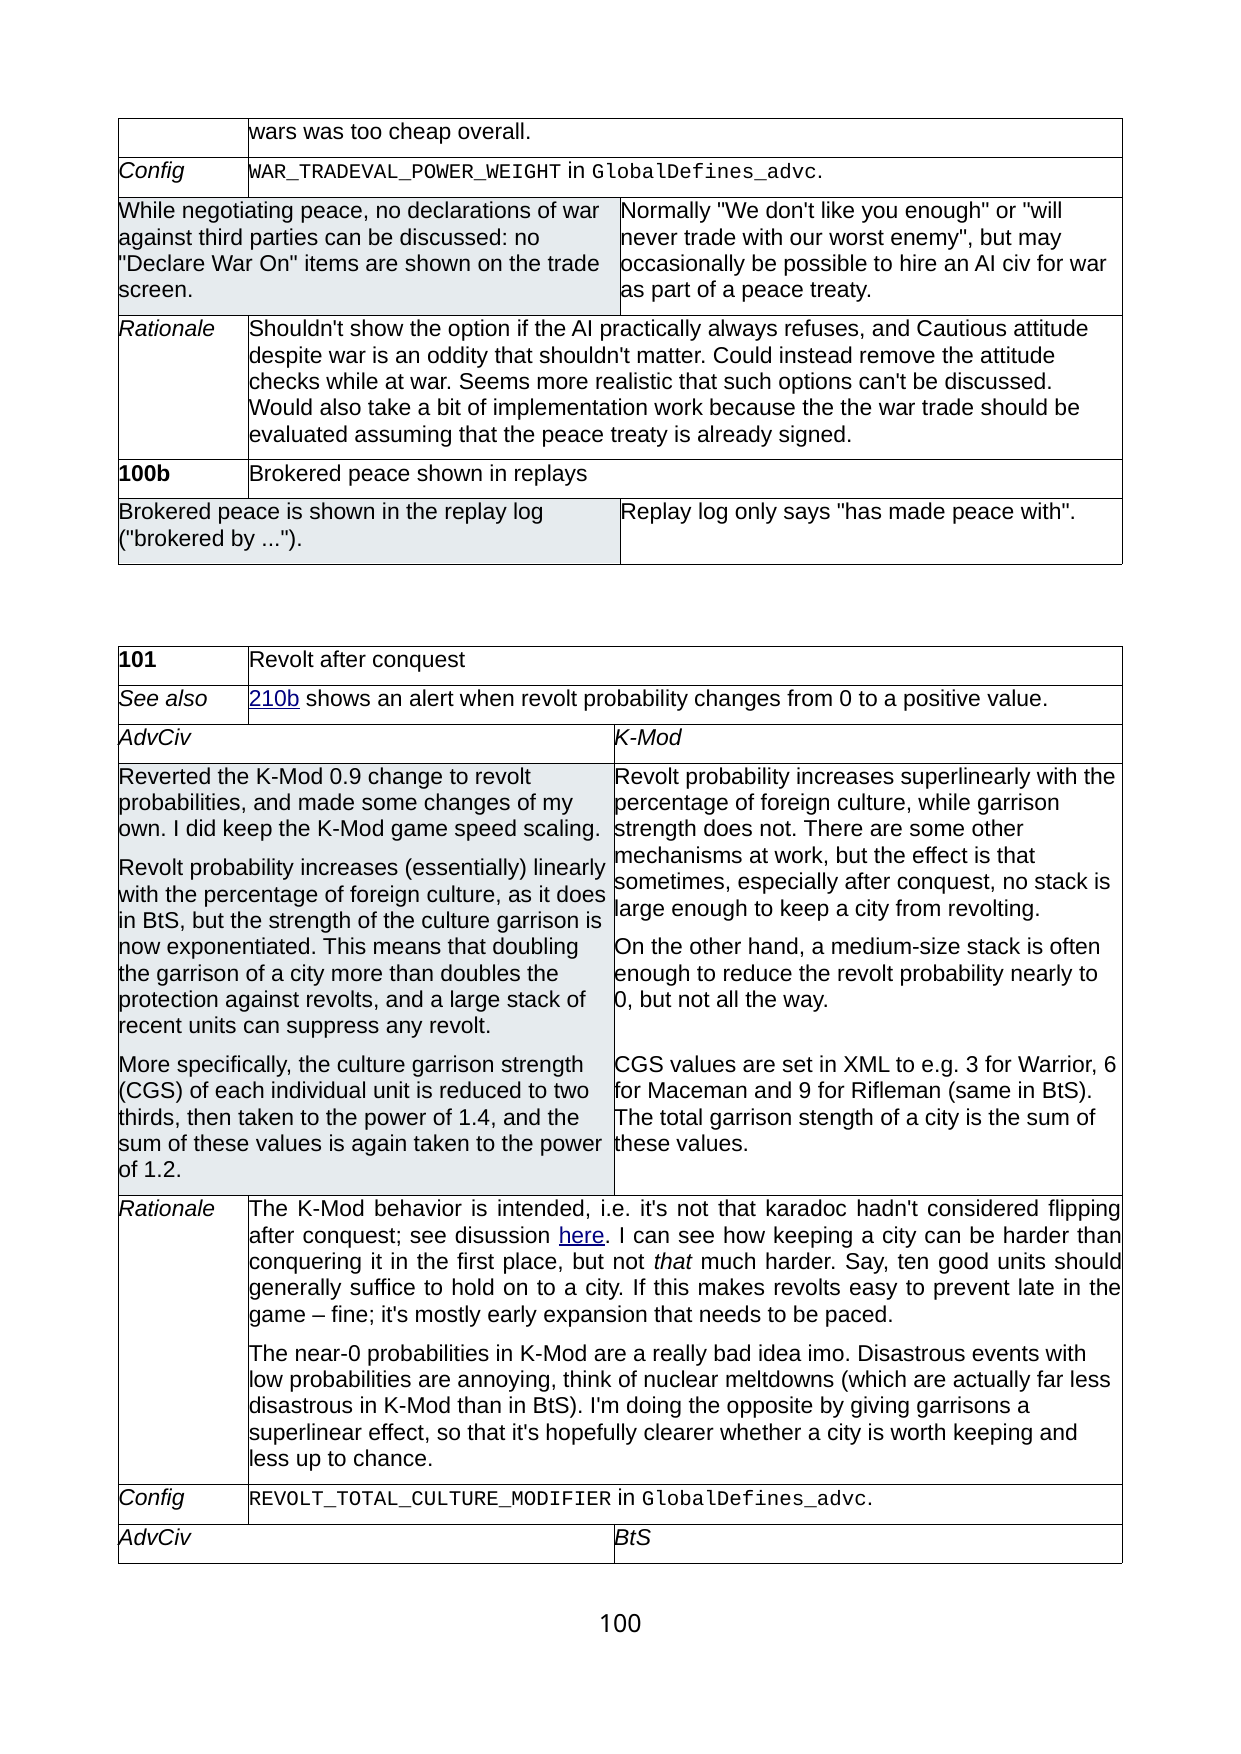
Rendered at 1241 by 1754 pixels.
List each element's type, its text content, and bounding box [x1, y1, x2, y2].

table_cell 210b shows an alert when revolt probability changes from 0 to a positive value. [249, 686, 1122, 724]
table_cell 100b [119, 460, 248, 498]
table_cell wars was too cheap overall. [249, 119, 1122, 157]
table_cell Replay log only says "has made peace with". [621, 499, 1122, 563]
table_cell BtS [615, 1525, 1122, 1563]
table_cell REVOLT_TOTAL_CULTURE_MODIFIER in GlobalDefines_advc. [249, 1485, 1122, 1524]
table_cell Reverted the K-Mod 0.9 change to revolt probabilities, and made some changes of my own. I did keep the K-Mod game speed scaling. Revolt probability increases (essentially) linearly with the percentage of foreign culture, as it does in BtS, but the strength of the culture garrison is now exponentiated. This means that doubling the garrison of a city more than doubles the protection against revolts, and a large stack of recent units can suppress any revolt. More specifically, the culture garrison strength (CGS) of each individual unit is reduced to two thirds, then taken to the power of 1.4, and the sum of these values is again taken to the power of 1.2. [119, 764, 614, 1195]
table_header 101 [119, 647, 248, 685]
table_cell AdvCiv [119, 1525, 614, 1563]
table_cell AdvCiv [119, 725, 614, 763]
table_cell While negotiating peace, no declarations of war against third parties can be discussed: no "Declare War On" items are shown on the trade screen. [119, 198, 620, 315]
table_cell WAR_TRADEVAL_POWER_WEIGHT in GlobalDefines_advc. [249, 158, 1122, 197]
table_cell [119, 119, 248, 157]
table_cell Config [119, 1485, 248, 1524]
table_cell See also [119, 686, 248, 724]
table_cell Config [119, 158, 248, 197]
table_cell Rationale [119, 1196, 248, 1484]
table_header Revolt after conquest [249, 647, 1122, 685]
table_cell Brokered peace shown in replays [249, 460, 1122, 498]
table_cell Rationale [119, 316, 248, 459]
table_cell Brokered peace is shown in the replay log ("brokered by ..."). [119, 499, 620, 563]
table_cell The K-Mod behavior is intended, i.e. it's not that karadoc hadn't considered flipping after conquest; see disussion here. I can see how keeping a city can be harder than conquering it in the first place, but not that much harder. Say, ten good units should generally suffice to hold on to a city. If this makes revolts easy to prevent late in the game – fine; it's mostly early expansion that needs to be paced. The near-0 probabilities in K-Mod are a really bad idea imo. Disastrous events with low probabilities are annoying, think of nuclear meltdowns (which are actually far less disastrous in K-Mod than in BtS). I'm doing the opposite by giving garrisons a superlinear effect, so that it's hopefully clearer whether a city is worth keeping and less up to chance. [249, 1196, 1122, 1484]
table_cell K-Mod [615, 725, 1122, 763]
table_cell Normally "We don't like you enough" or "will never trade with our worst enemy", but may occasionally be possible to hire an AI civ for war as part of a peace treaty. [621, 198, 1122, 315]
table_cell Shouldn't show the option if the AI practically always refuses, and Cautious attitude despite war is an oddity that shouldn't matter. Could instead remove the attitude checks while at war. Seems more realistic that such options can't be discussed. Would also take a bit of implementation work because the the war trade should be evaluated assuming that the peace treaty is already signed. [249, 316, 1122, 459]
table_cell Revolt probability increases superlinearly with the percentage of foreign culture, while garrison strength does not. There are some other mechanisms at work, but the effect is that sometimes, especially after conquest, no stack is large enough to keep a city from revolting. On the other hand, a medium-size stack is often enough to reduce the revolt probability nearly to 0, but not all the way. CGS values are set in XML to e.g. 3 for Warrior, 6 for Maceman and 9 for Rifleman (same in BtS). The total garrison stength of a city is the sum of these values. [615, 764, 1122, 1195]
